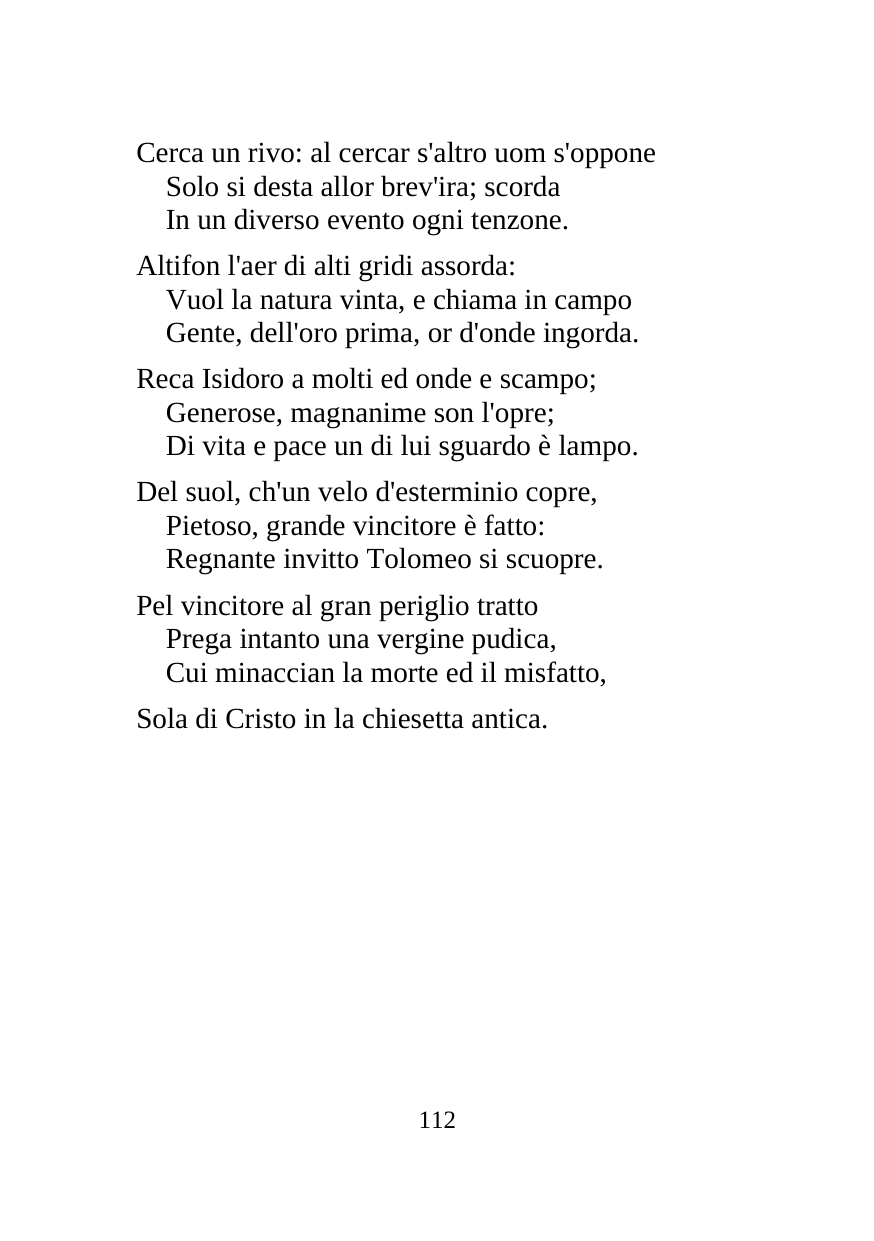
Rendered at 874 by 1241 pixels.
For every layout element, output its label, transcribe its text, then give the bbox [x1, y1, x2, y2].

text Cerca un rivo: al cercar s'altro uom s'oppone Solo si desta allor brev'ira; scorda In un diverso evento ogni tenzone. [136, 135, 768, 236]
text Pel vincitore al gran periglio tratto Prega intanto una vergine pudica, Cui minaccian la morte ed il misfatto, [136, 588, 768, 688]
text Del suol, ch'un velo d'esterminio copre, Pietoso, grande vincitore è fatto: Regnante invitto Tolomeo si scuopre. [136, 474, 768, 575]
text Sola di Cristo in la chiesetta antica. [136, 701, 768, 734]
text Altifon l'aer di alti gridi assorda: Vuol la natura vinta, e chiama in campo Gente, dell'oro prima, or d'onde ingorda. [136, 248, 768, 349]
text Reca Isidoro a molti ed onde e scampo; Generose, magnanime son l'opre; Di vita e pace un di lui sguardo è lampo. [136, 361, 768, 462]
